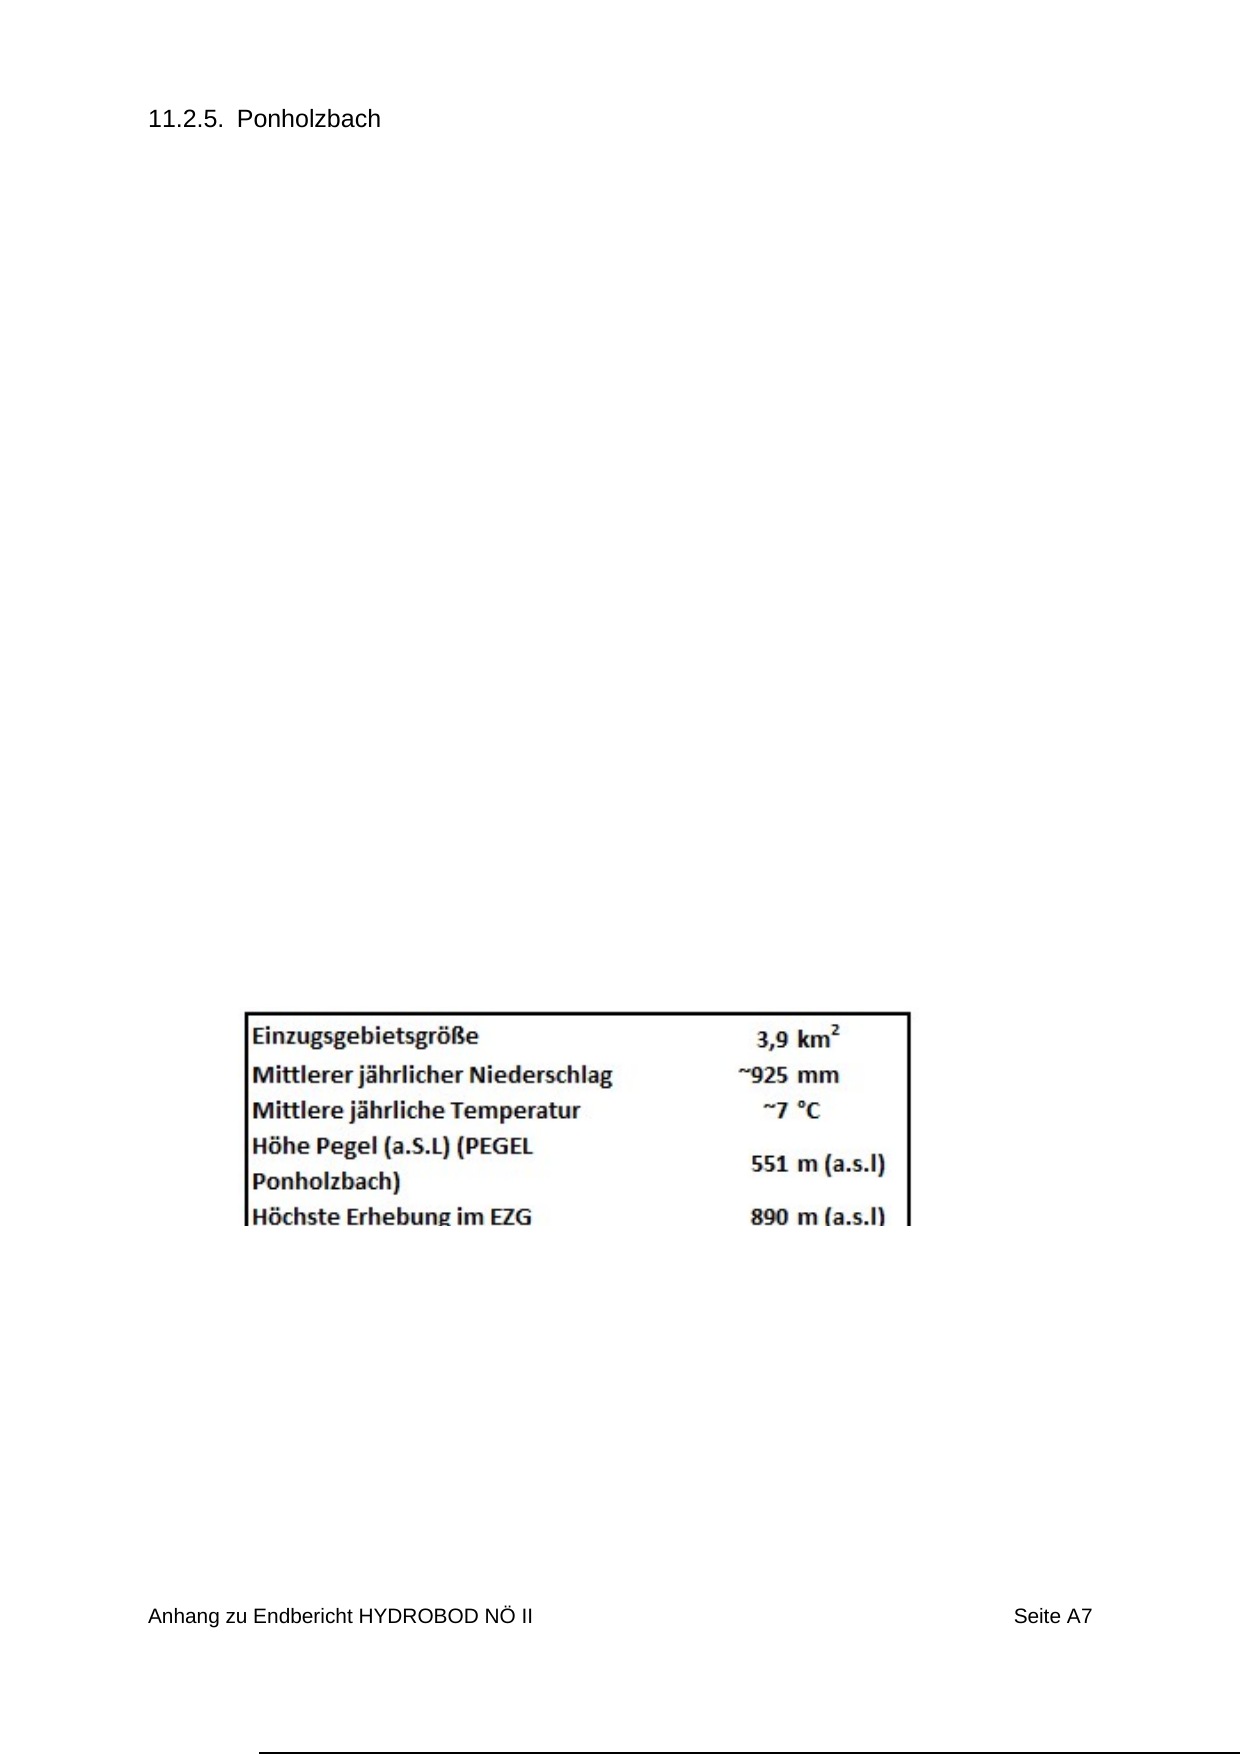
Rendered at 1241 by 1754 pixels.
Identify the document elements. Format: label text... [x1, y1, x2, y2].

subtitle Ponholzbach [148, 104, 1084, 132]
